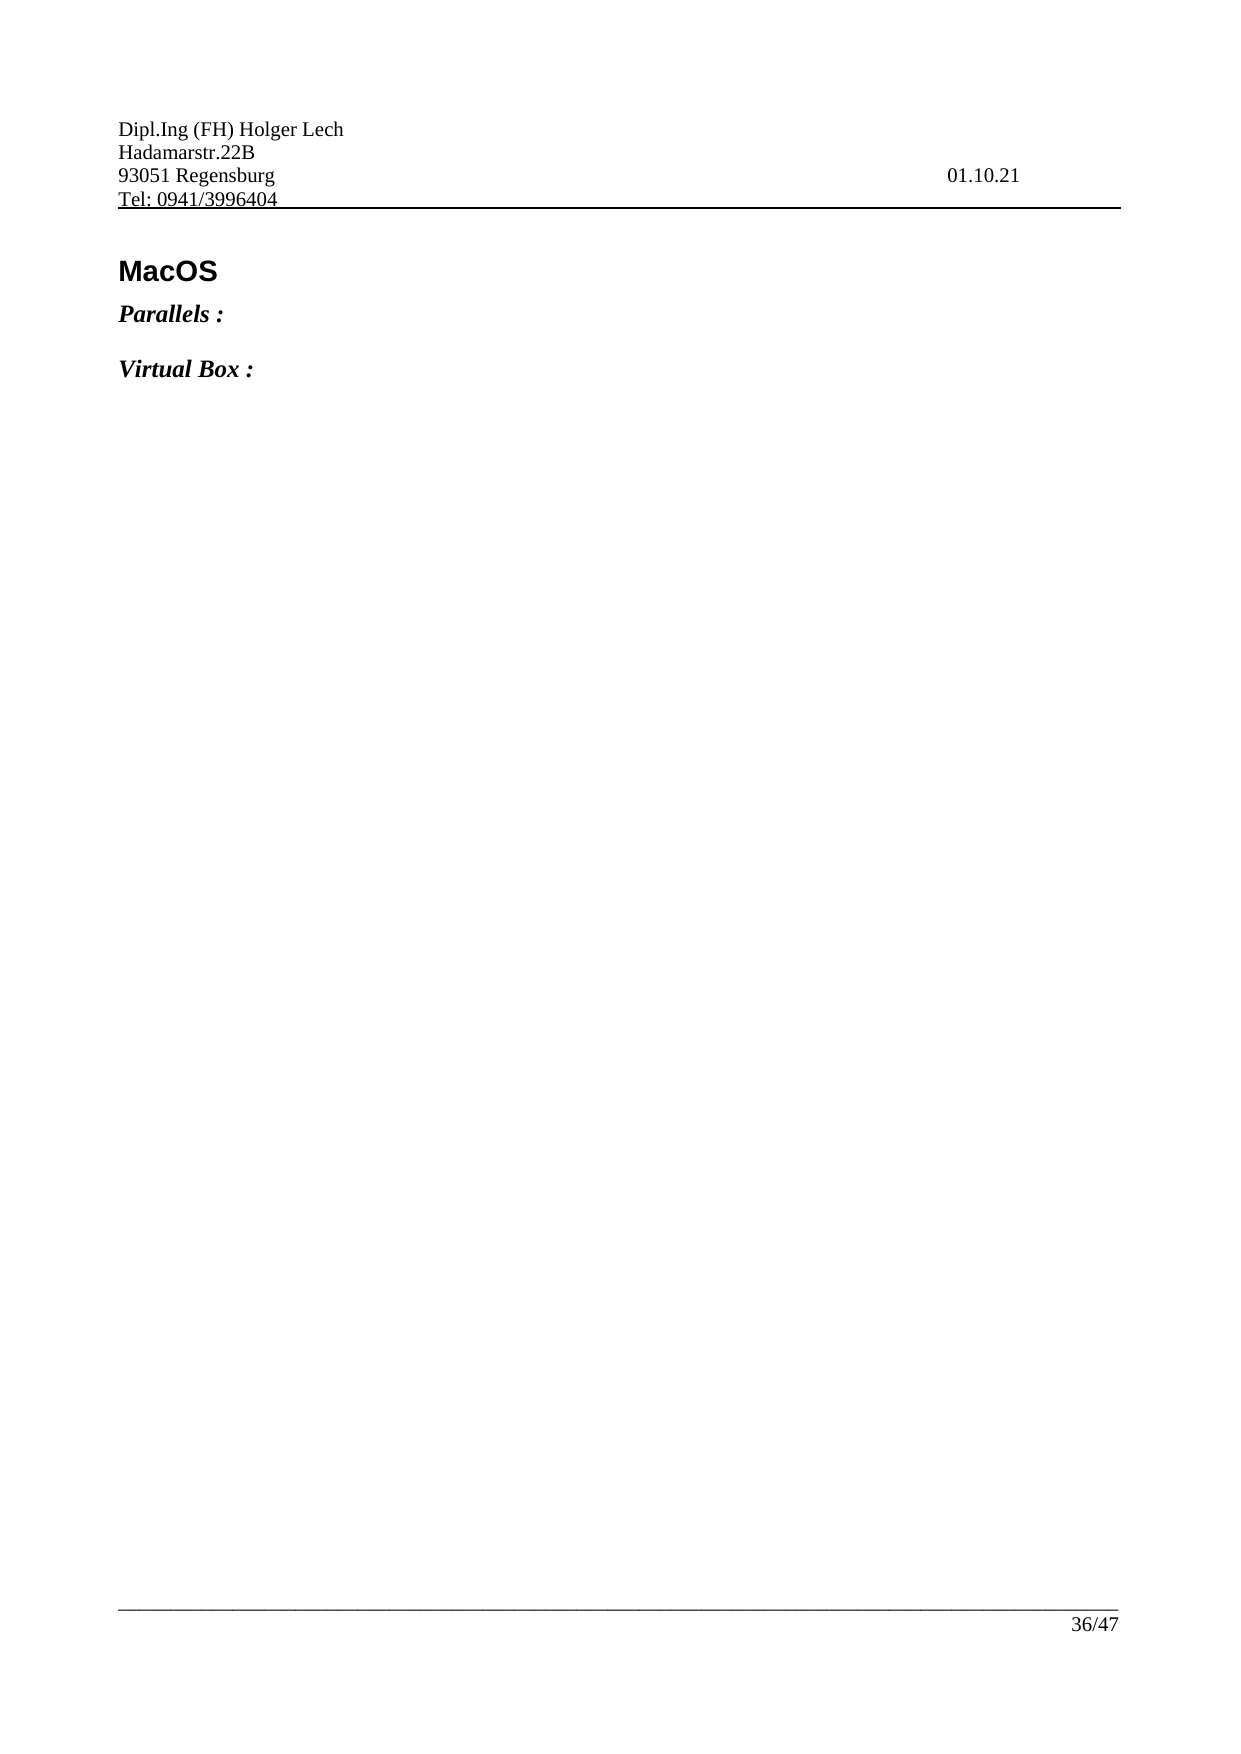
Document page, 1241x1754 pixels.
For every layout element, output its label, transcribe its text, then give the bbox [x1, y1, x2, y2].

text Virtual Box : [118, 355, 1122, 383]
text Parallels : [118, 300, 1122, 328]
subtitle MacOS [118, 255, 1122, 287]
